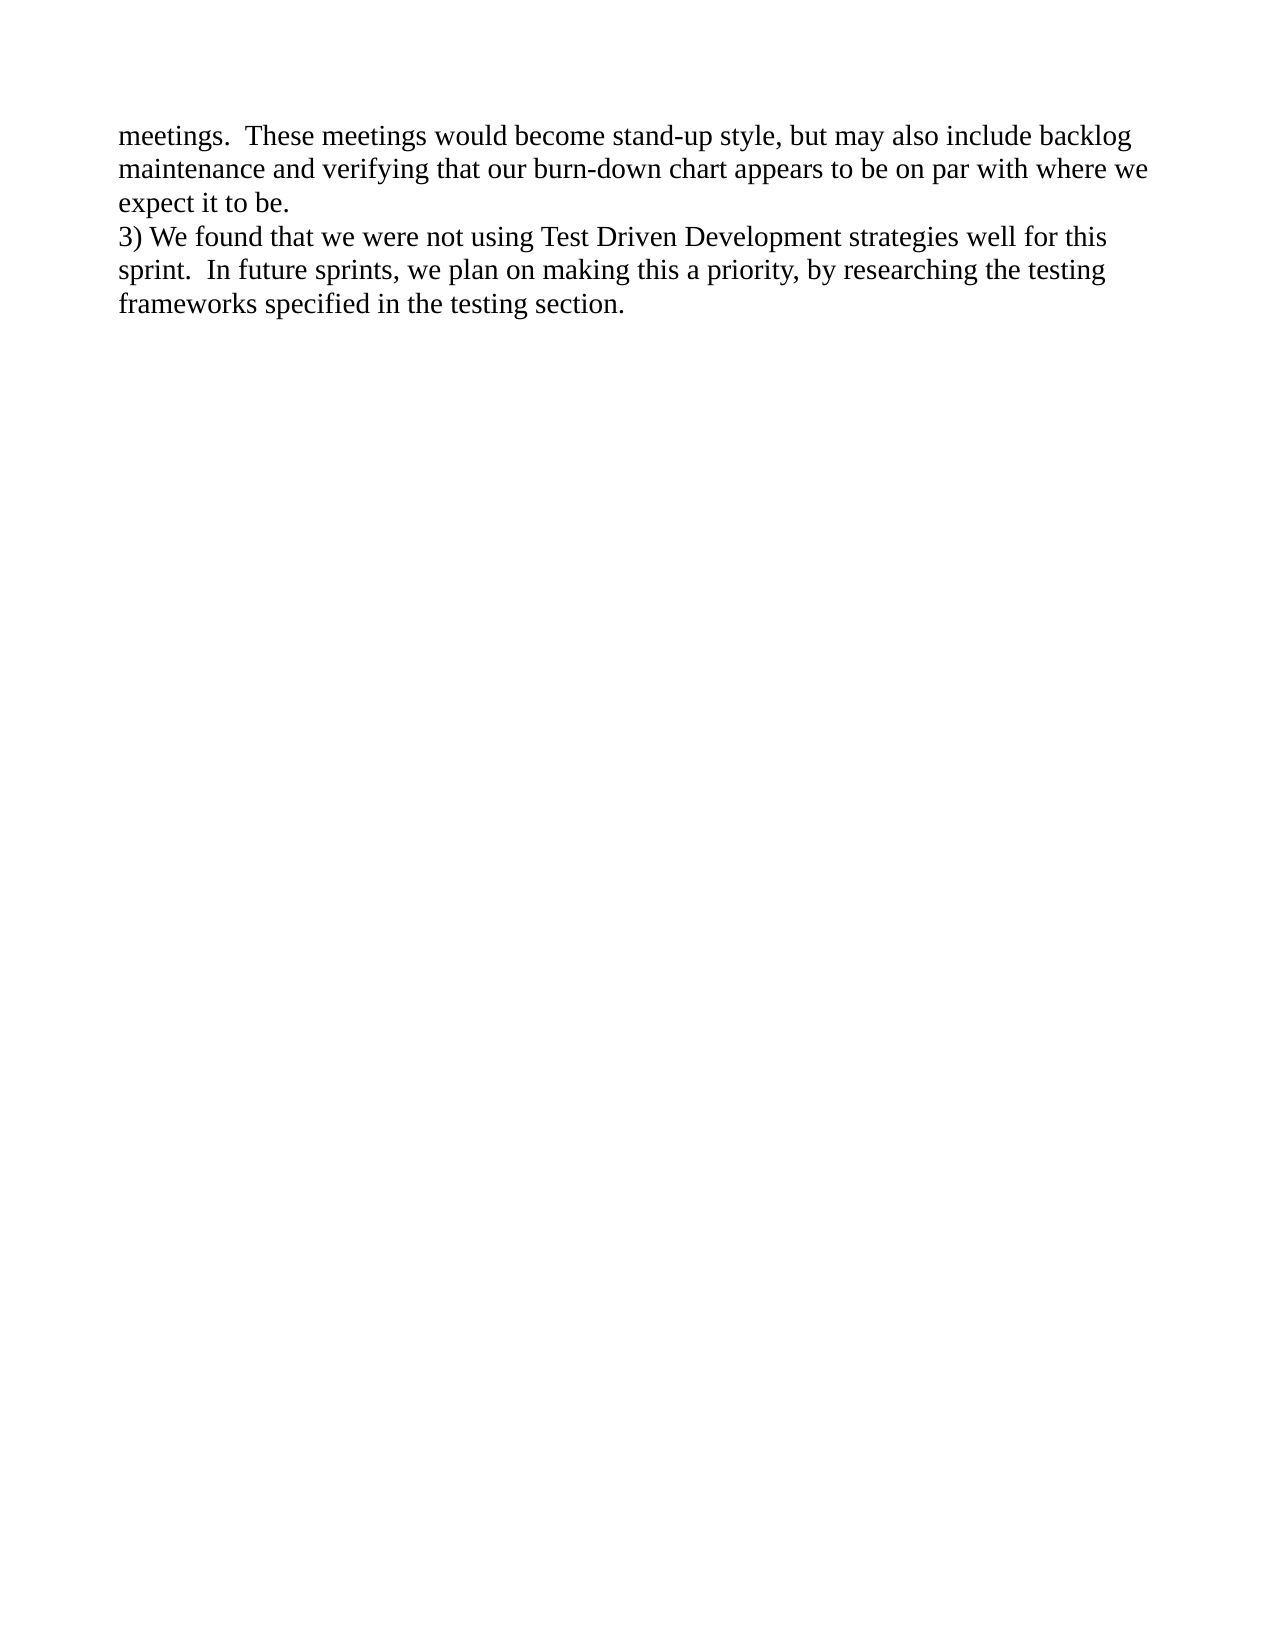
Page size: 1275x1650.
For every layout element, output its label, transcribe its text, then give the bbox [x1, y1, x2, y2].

text 3) We found that we were not using Test Driven Development strategies well for this sprint. In future sprints, we plan on making this a priority, by researching the testing frameworks specified in the testing section. [118, 219, 1157, 319]
text meetings. These meetings would become stand-up style, but may also include backlog maintenance and verifying that our burn-down chart appears to be on par with where we expect it to be. [118, 118, 1157, 219]
